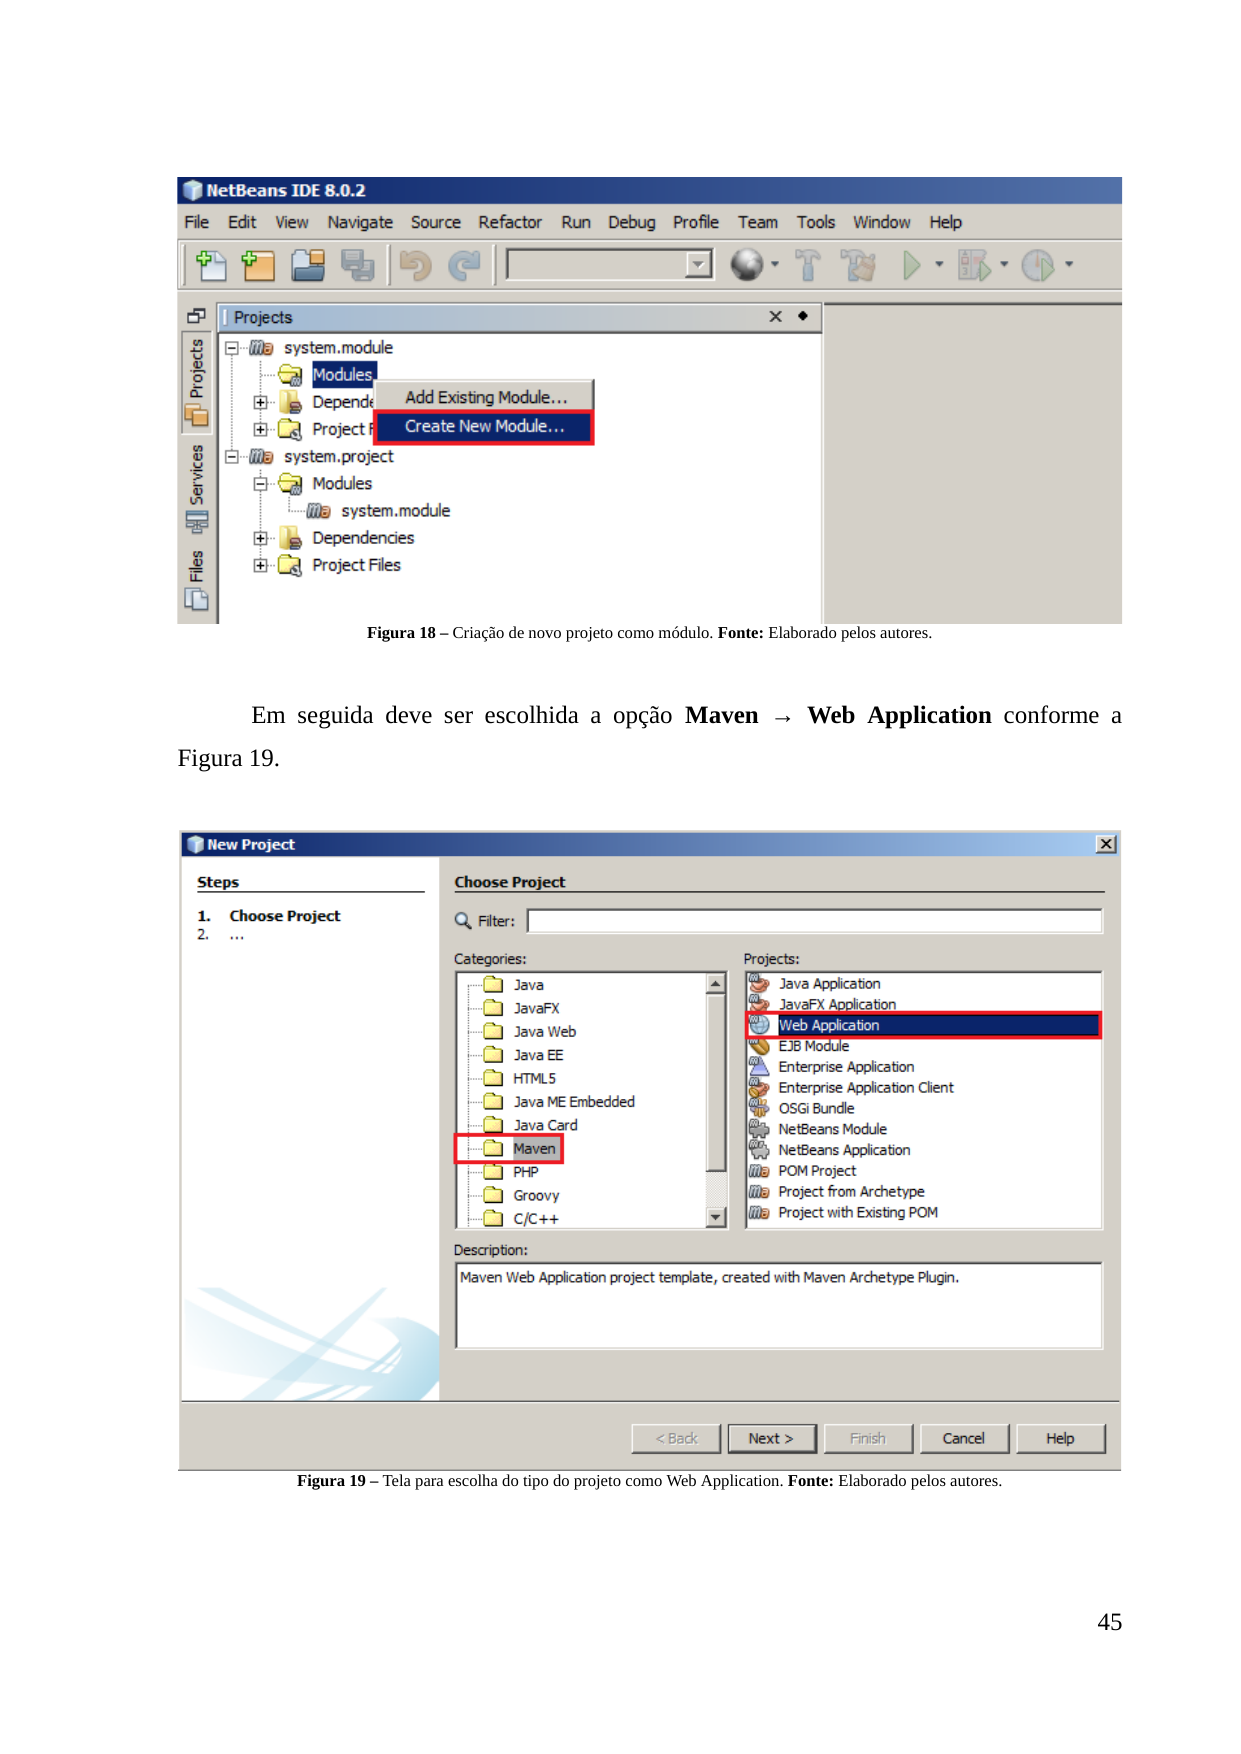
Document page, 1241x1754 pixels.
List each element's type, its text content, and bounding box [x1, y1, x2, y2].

text Figura 19 – Tela para escolha do tipo do projeto como Web Application. Fonte: Elaborado pelos autores. [177, 829, 1122, 1490]
picture [178, 829, 1122, 1471]
text Figura 18 – Criação de novo projeto como módulo. Fonte: Elaborado pelos autores. [177, 624, 1122, 642]
picture [177, 177, 1123, 624]
text Em seguida deve ser escolhida a opção Maven → Web Application conforme a Figura 19. [177, 700, 1122, 772]
